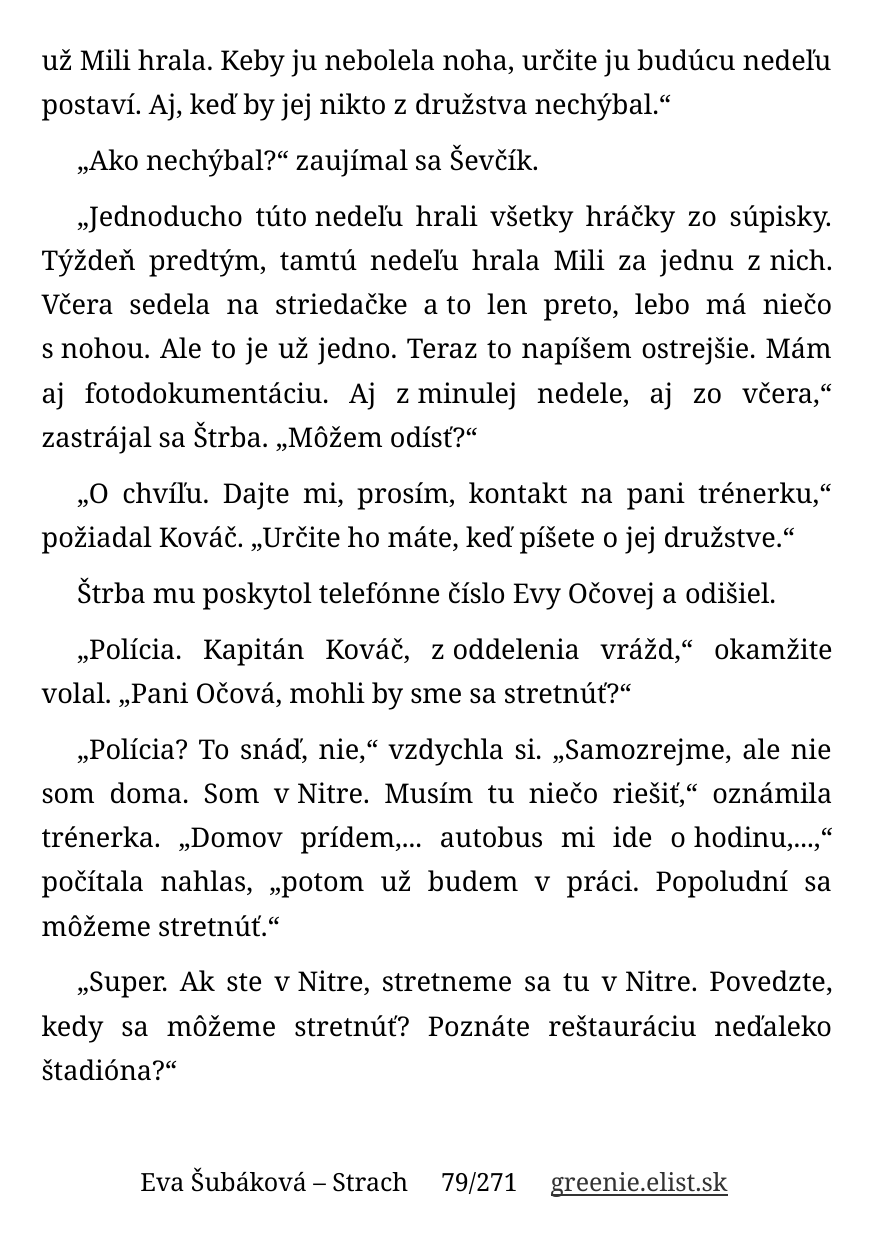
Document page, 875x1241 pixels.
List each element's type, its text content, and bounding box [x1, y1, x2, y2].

text „Ako nechýbal?“ zaujímal sa Ševčík. [41, 141, 833, 178]
text „Polícia. Kapitán Kováč, z oddelenia vrážd,“ okamžite volal. „Pani Očová, mohli by sme sa stretnúť?“ [41, 630, 833, 711]
text už Mili hrala. Keby ju nebolela noha, určite ju budúcu nedeľu postaví. Aj, keď by jej nikto z družstva nechýbal.“ [41, 41, 833, 122]
text „O chvíľu. Dajte mi, prosím, kontakt na pani trénerku,“ požiadal Kováč. „Určite ho máte, keď píšete o jej družstve.“ [41, 474, 833, 555]
text Štrba mu poskytol telefónne číslo Evy Očovej a odišiel. [41, 574, 833, 611]
text „Polícia? To snáď, nie,“ vzdychla si. „Samozrejme, ale nie som doma. Som v Nitre. Musím tu niečo riešiť,“ oznámila trénerka. „Domov prídem,... autobus mi ide o hodinu,...,“ počítala nahlas, „potom už budem v práci. Popoludní sa môžeme stretnúť.“ [41, 730, 833, 944]
text „Super. Ak ste v Nitre, stretneme sa tu v Nitre. Povedzte, kedy sa môžeme stretnúť? Poznáte reštauráciu neďaleko štadióna?“ [41, 963, 833, 1088]
text „Jednoducho túto nedeľu hrali všetky hráčky zo súpisky. Týždeň predtým, tamtú nedeľu hrala Mili za jednu z nich. Včera sedela na striedačke a to len preto, lebo má niečo s nohou. Ale to je už jedno. Teraz to napíšem ostrejšie. Mám aj fotodokumentáciu. Aj z minulej nedele, aj zo včera,“ zastrájal sa Štrba. „Môžem odísť?“ [41, 197, 833, 455]
